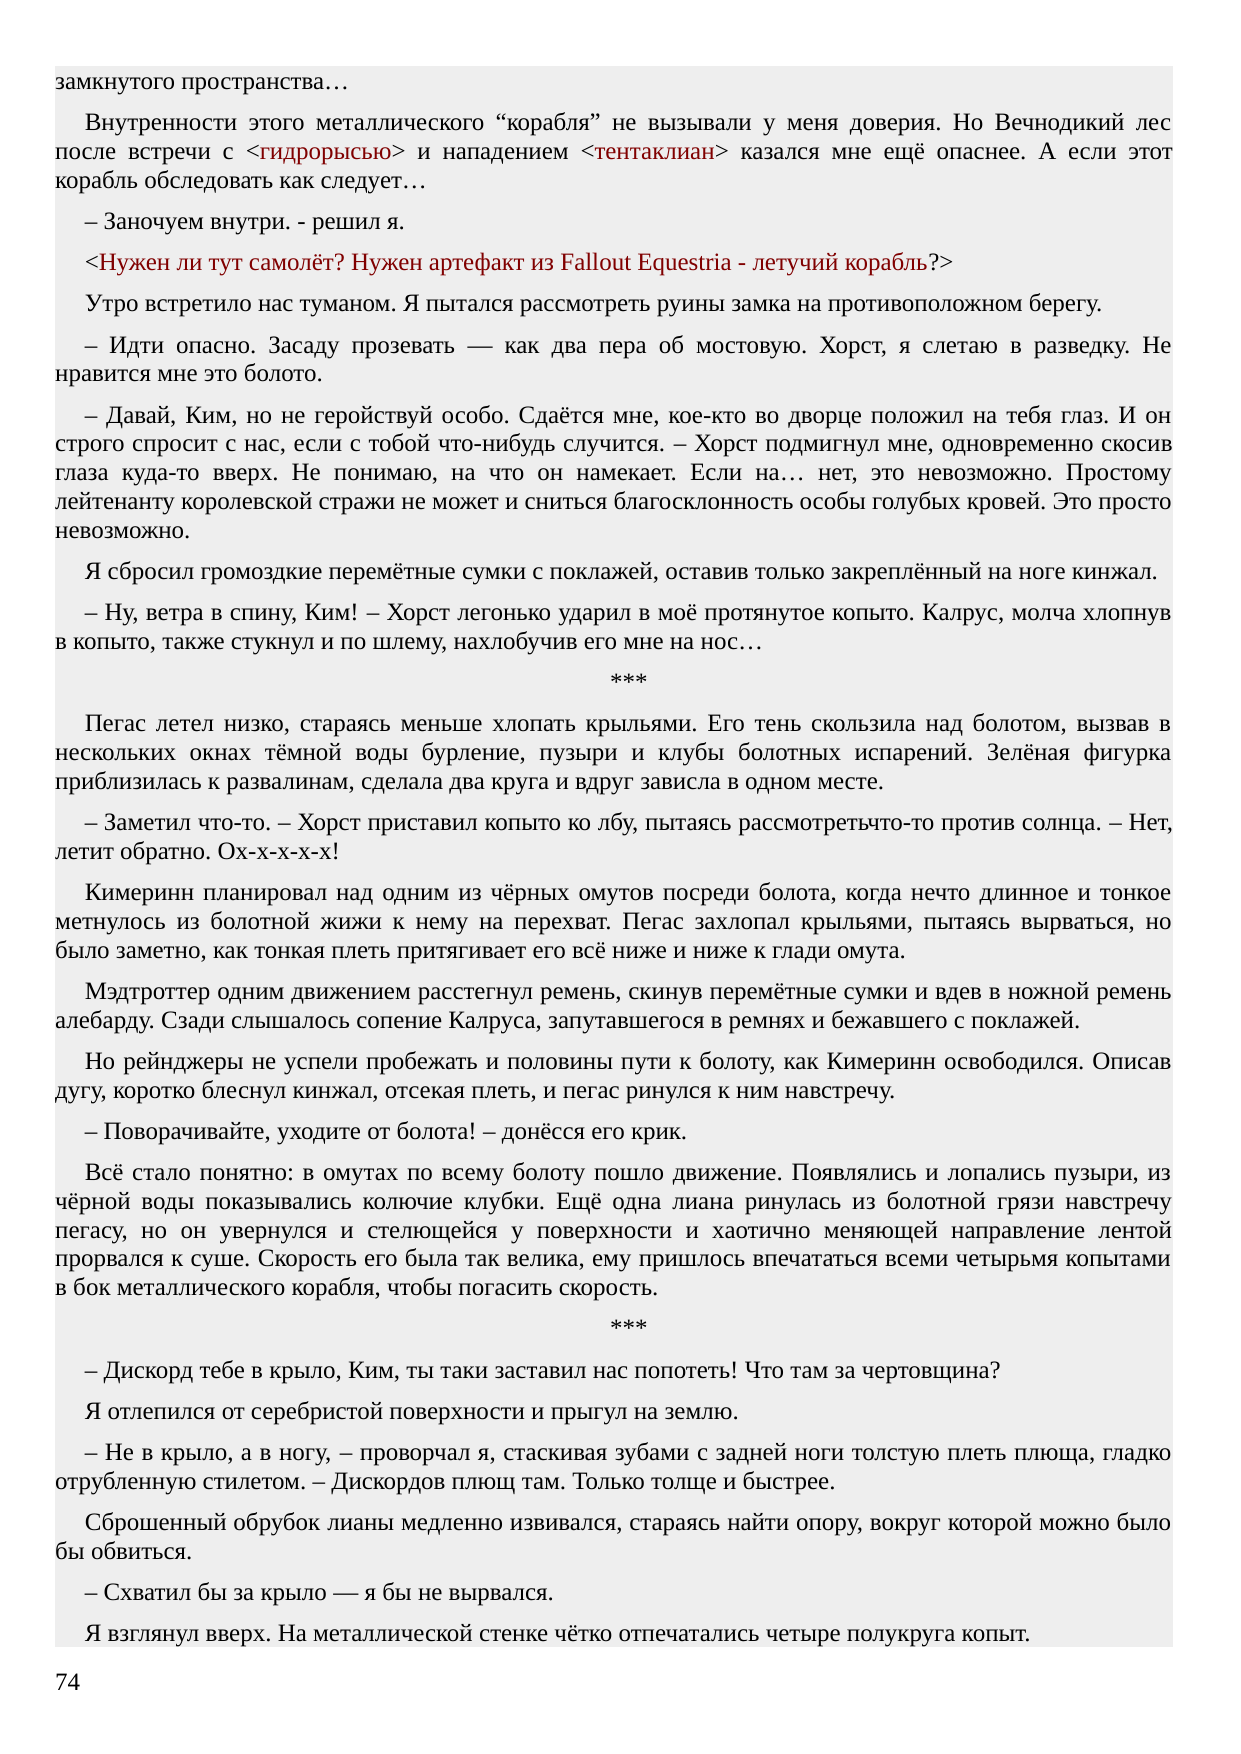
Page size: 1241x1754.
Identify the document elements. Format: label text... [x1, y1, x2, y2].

text – Давай, Ким, но не геройствуй особо. Сдаётся мне, кое-кто во дворце положил на тебя глаз. И он строго спросит с нас, если с тобой что-нибудь случится. – Хорст подмигнул мне, одновременно скосив глаза куда-то вверх. Не понимаю, на что он намекает. Если на… нет, это невозможно. Простому лейтенанту королевской стражи не может и сниться благосклонность особы голубых кровей. Это просто невозможно. [55, 400, 1173, 543]
text Пегас летел низко, стараясь меньше хлопать крыльями. Его тень скользила над болотом, вызвав в нескольких окнах тёмной воды бурление, пузыри и клубы болотных испарений. Зелёная фигурка приблизилась к развалинам, сделала два круга и вдруг зависла в одном месте. [55, 708, 1173, 795]
text – Ну, ветра в спину, Ким! – Хорст легонько ударил в моё протянутое копыто. Калрус, молча хлопнув в копыто, также стукнул и по шлему, нахлобучив его мне на нос… [55, 597, 1173, 655]
text – Дискорд тебе в крыло, Ким, ты таки заставил нас попотеть! Что там за чертовщина? [55, 1355, 1173, 1383]
text Мэдтроттер одним движением расстегнул ремень, скинув перемётные сумки и вдев в ножной ремень алебарду. Сзади слышалось сопение Калруса, запутавшегося в ремнях и бежавшего с поклажей. [55, 976, 1173, 1033]
text Я отлепился от серебристой поверхности и прыгул на землю. [55, 1396, 1173, 1425]
text Я сбросил громоздкие перемётные сумки с поклажей, оставив только закреплённый на ноге кинжал. [55, 556, 1173, 585]
text Но рейнджеры не успели пробежать и половины пути к болоту, как Кимеринн освободился. Описав дугу, коротко блеснул кинжал, отсекая плеть, и пегас ринулся к ним навстречу. [55, 1046, 1173, 1103]
text Всё стало понятно: в омутах по всему болоту пошло движение. Появлялись и лопались пузыри, из чёрной воды показывались колючие клубки. Ещё одна лиана ринулась из болотной грязи навстречу пегасу, но он увернулся и стелющейся у поверхности и хаотично меняющей направление лентой прорвался к суше. Скорость его была так велика, ему пришлось впечататься всеми четырьмя копытами в бок металлического корабля, чтобы погасить скорость. [55, 1157, 1173, 1301]
text замкнутого пространства… [55, 66, 1173, 95]
text Сброшенный обрубок лианы медленно извивался, стараясь найти опору, вокруг которой можно было бы обвиться. [55, 1507, 1173, 1565]
text Утро встретило нас туманом. Я пытался рассмотреть руины замка на противоположном берегу. [55, 288, 1173, 317]
text – Идти опасно. Засаду прозевать — как два пера об мостовую. Хорст, я слетаю в разведку. Не нравится мне это болото. [55, 330, 1173, 387]
text Кимеринн планировал над одним из чёрных омутов посреди болота, когда нечто длинное и тонкое метнулось из болотной жижи к нему на перехват. Пегас захлопал крыльями, пытаясь вырваться, но было заметно, как тонкая плеть притягивает его всё ниже и ниже к глади омута. [55, 877, 1173, 963]
text – Поворачивайте, уходите от болота! – донёсся его крик. [55, 1116, 1173, 1145]
text *** [55, 1313, 1173, 1342]
text Внутренности этого металлического “корабля” не вызывали у меня доверия. Но Вечнодикий лес после встречи с <гидрорысью> и нападением <тентаклиан> казался мне ещё опаснее. А если этот корабль обследовать как следует… [55, 107, 1173, 193]
text – Схватил бы за крыло — я бы не вырвался. [55, 1577, 1173, 1606]
text *** [55, 667, 1173, 696]
text Я взглянул вверх. На металлической стенке чётко отпечатались четыре полукруга копыт. [55, 1618, 1173, 1647]
text – Заметил что-то. – Хорст приставил копыто ко лбу, пытаясь рассмотретьчто-то против солнца. – Нет, летит обратно. Ох-х-х-х-х! [55, 807, 1173, 865]
text – Не в крыло, а в ногу, – проворчал я, стаскивая зубами с задней ноги толстую плеть плюща, гладко отрубленную стилетом. – Дискордов плющ там. Только толще и быстрее. [55, 1437, 1173, 1495]
text <Нужен ли тут самолёт? Нужен артефакт из Fallout Equestria - летучий корабль?> [55, 247, 1173, 276]
text – Заночуем внутри. - решил я. [55, 206, 1173, 235]
